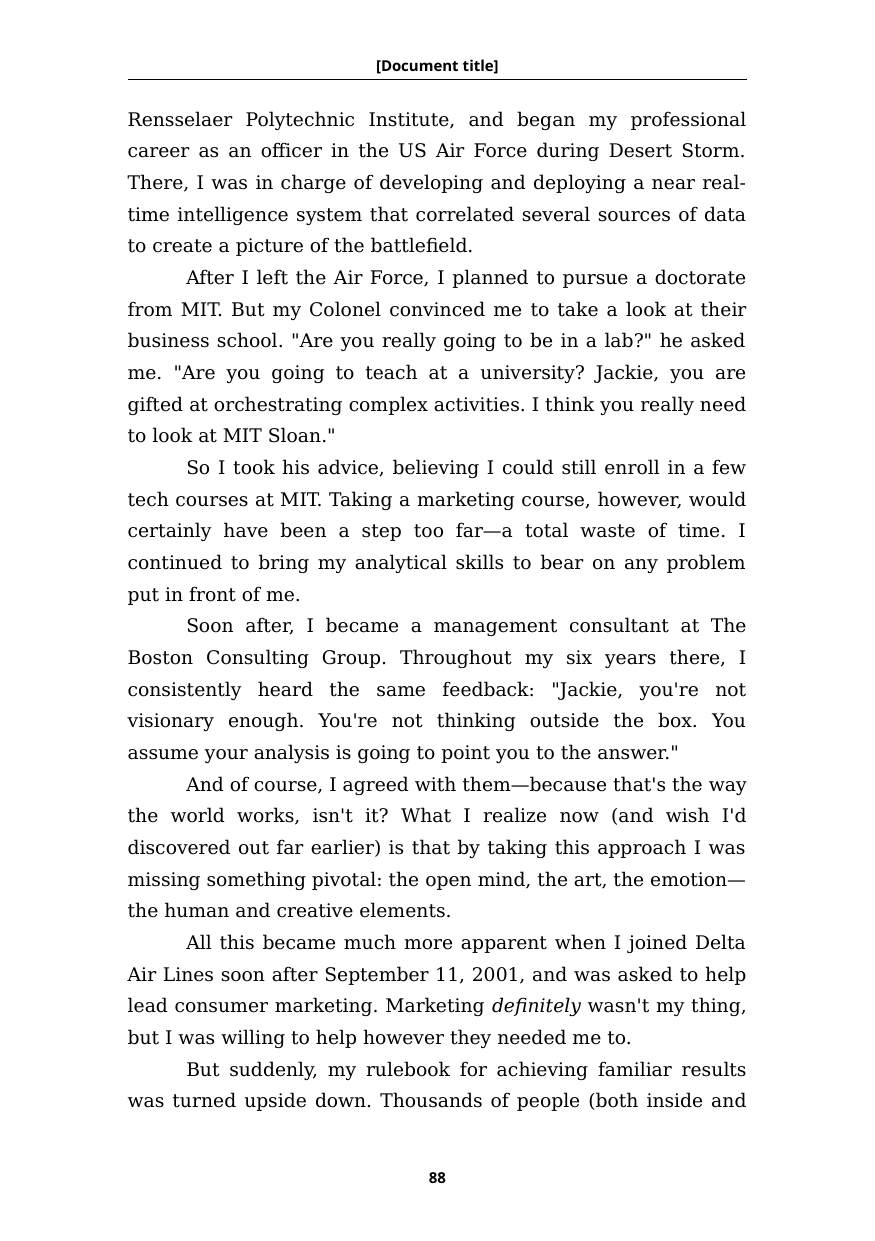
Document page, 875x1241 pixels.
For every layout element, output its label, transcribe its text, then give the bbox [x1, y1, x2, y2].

text Rensselaer Polytechnic Institute, and began my professional career as an officer in the US Air Force during Desert Storm. There, I was in charge of developing and deploying a near real-time intelligence system that correlated several sources of data to create a picture of the battlefield. [127, 109, 747, 257]
text And of course, I agreed with them—because that's the way the world works, isn't it? What I realize now (and wish I'd discovered out far earlier) is that by taking this approach I was missing something pivotal: the open mind, the art, the emotion—the human and creative elements. [127, 774, 747, 922]
text Soon after, I became a management consultant at The Boston Consulting Group. Throughout my six years there, I consistently heard the same feedback: "Jackie, you're not visionary enough. You're not thinking outside the box. You assume your analysis is going to point you to the answer." [127, 615, 747, 764]
text After I left the Air Force, I planned to pursue a doctorate from MIT. But my Colonel convinced me to take a look at their business school. "Are you really going to be in a lab?" he asked me. "Are you going to teach at a university? Jackie, you are gifted at orchestrating complex activities. I think you really need to look at MIT Sloan." [127, 267, 747, 447]
text So I took his advice, believing I could still enroll in a few tech courses at MIT. Taking a marketing course, however, would certainly have been a step too far—a total waste of time. I continued to bring my analytical skills to bear on any problem put in front of me. [127, 457, 747, 606]
text But suddenly, my rulebook for achieving familiar results was turned upside down. Thousands of people (both inside and [127, 1059, 747, 1112]
text All this became much more apparent when I joined Delta Air Lines soon after September 11, 2001, and was asked to help lead consumer marketing. Marketing definitely wasn't my thing, but I was willing to help however they needed me to. [127, 932, 747, 1049]
